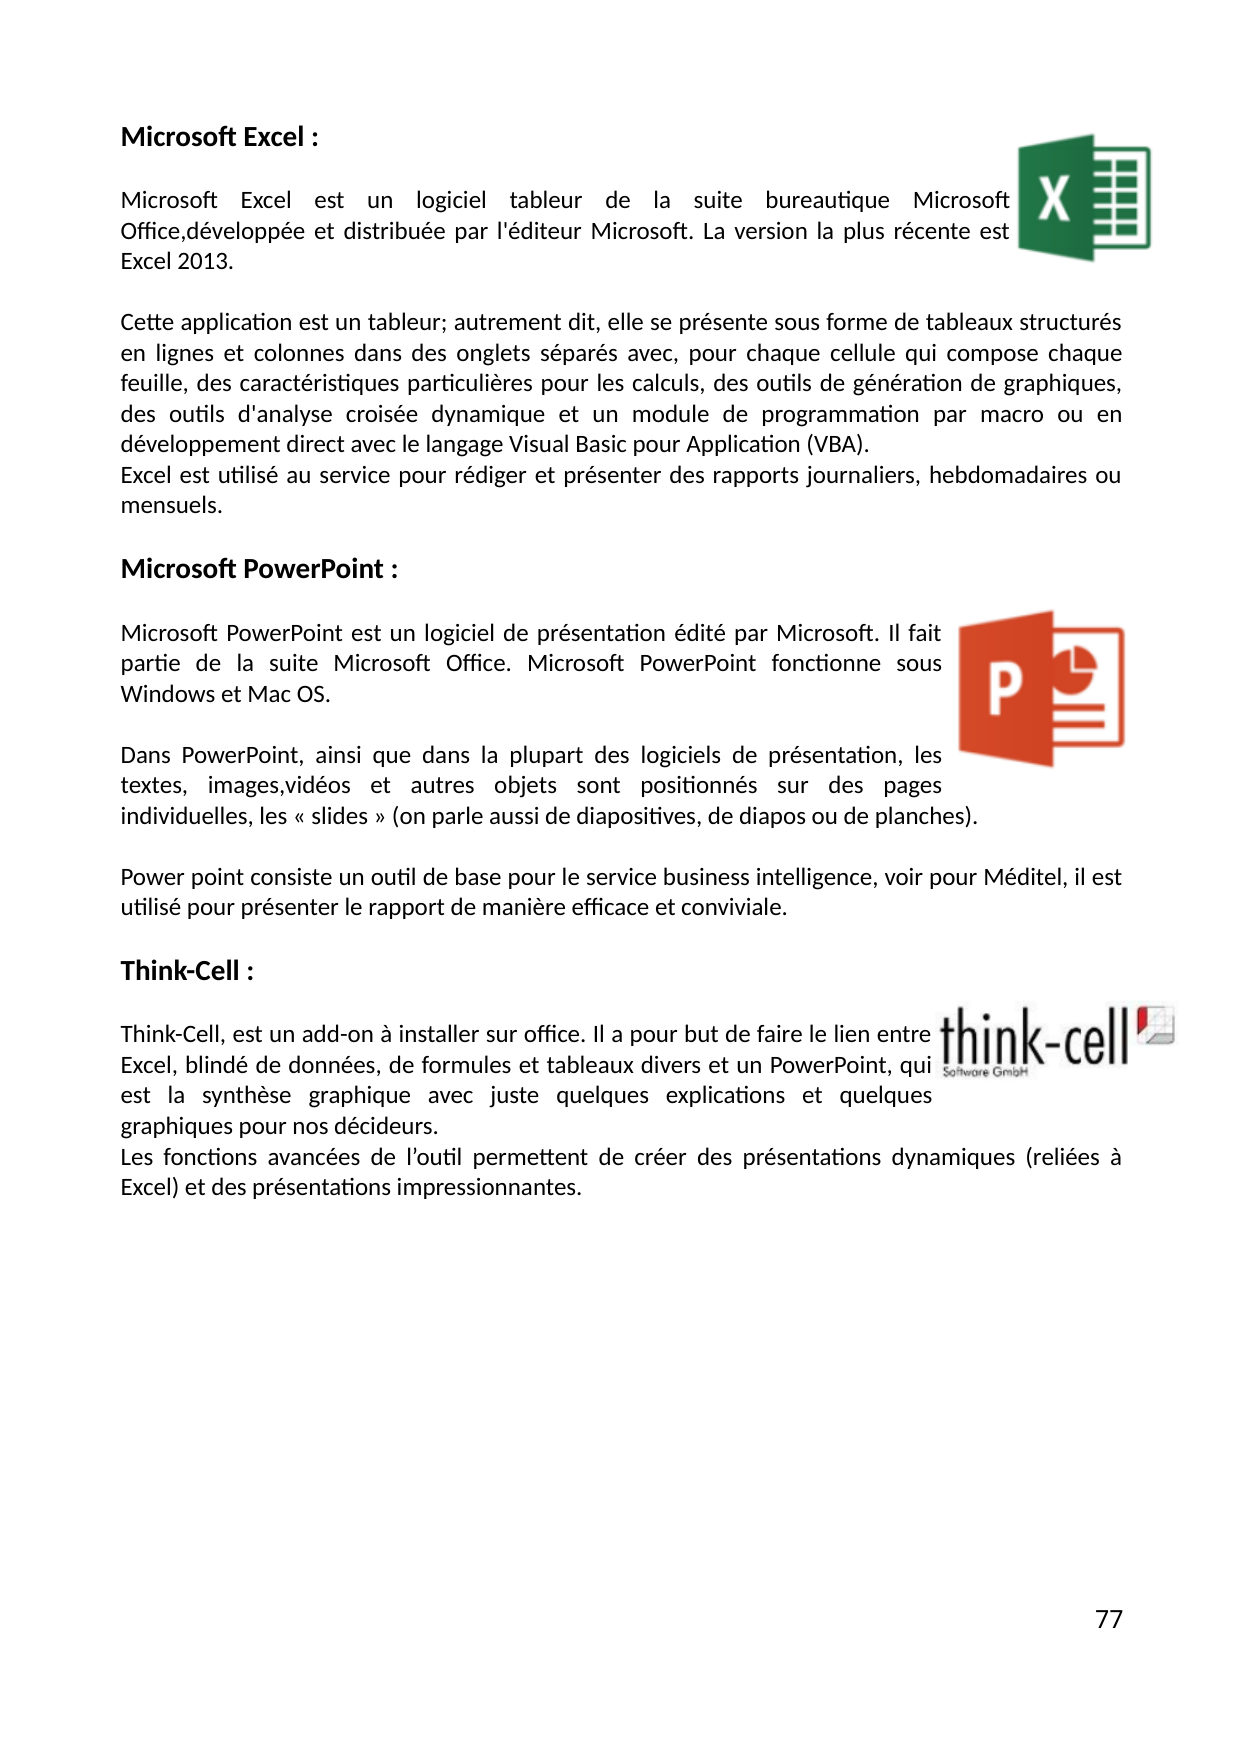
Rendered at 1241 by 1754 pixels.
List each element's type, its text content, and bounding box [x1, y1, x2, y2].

text Think-Cell, est un add-on à installer sur office. Il a pour but de faire le lien entre Excel, blindé de données, de formules et tableaux divers et un PowerPoint, qui est la synthèse graphique avec juste quelques explications et quelques graphiques pour nos décideurs. [120, 1018, 1123, 1141]
text Dans PowerPoint, ainsi que dans la plupart des logiciels de présentation, les textes, images,vidéos et autres objets sont positionnés sur des pages individuelles, les « slides » (on parle aussi de diapositives, de diapos ou de planches). [120, 739, 1123, 830]
text Microsoft Excel : [120, 118, 1123, 154]
text Power point consiste un outil de base pour le service business intelligence, voir pour Méditel, il est utilisé pour présenter le rapport de manière efficace et conviviale. [120, 861, 1123, 922]
text Excel est utilisé au service pour rédiger et présenter des rapports journaliers, hebdomadaires ou mensuels. [120, 459, 1123, 520]
picture [933, 991, 1181, 1096]
picture [943, 595, 1152, 781]
picture [1011, 129, 1162, 269]
text Les fonctions avancées de l’outil permettent de créer des présentations dynamiques (reliées à Excel) et des présentations impressionnantes. [120, 1141, 1123, 1202]
text Microsoft Excel est un logiciel tableur de la suite bureautique Microsoft Office,développée et distribuée par l'éditeur Microsoft. La version la plus récente est Excel 2013. [120, 184, 1123, 276]
text Microsoft PowerPoint : [120, 551, 1123, 586]
text Microsoft PowerPoint est un logiciel de présentation édité par Microsoft. Il fait partie de la suite Microsoft Office. Microsoft PowerPoint fonctionne sous Windows et Mac OS. [120, 617, 943, 708]
text Think-Cell : [120, 952, 1123, 988]
text Cette application est un tableur; autrement dit, elle se présente sous forme de tableaux structurés en lignes et colonnes dans des onglets séparés avec, pour chaque cellule qui compose chaque feuille, des caractéristiques particulières pour les calculs, des outils de génération de graphiques, des outils d'analyse croisée dynamique et un module de programmation par macro ou en développement direct avec le langage Visual Basic pour Application (VBA). [120, 306, 1123, 459]
